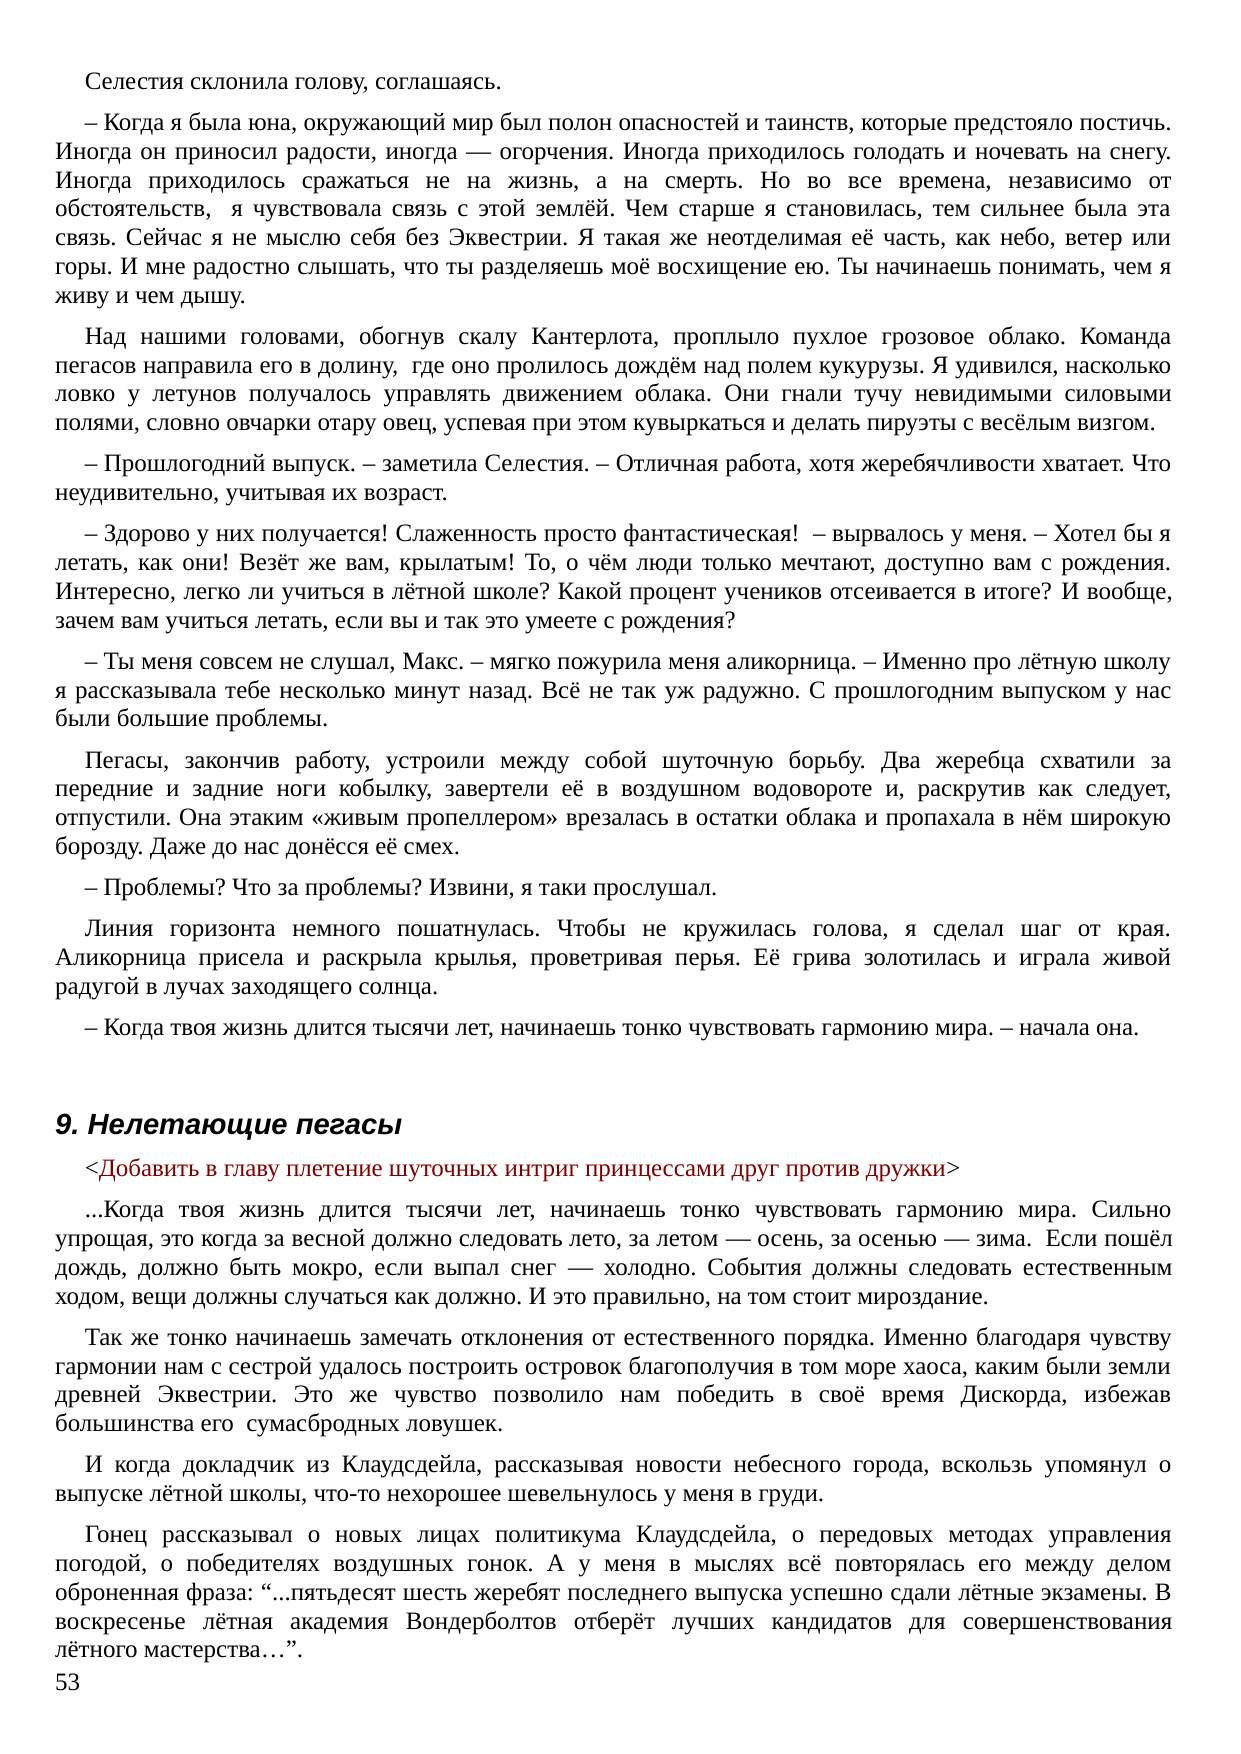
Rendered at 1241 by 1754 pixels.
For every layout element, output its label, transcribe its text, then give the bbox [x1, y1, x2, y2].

text Над нашими головами, обогнув скалу Кантерлота, проплыло пухлое грозовое облако. Команда пегасов направила его в долину, где оно пролилось дождём над полем кукурузы. Я удивился, насколько ловко у летунов получалось управлять движением облака. Они гнали тучу невидимыми силовыми полями, словно овчарки отару овец, успевая при этом кувыркаться и делать пируэты с весёлым визгом. [55, 321, 1173, 436]
text Так же тонко начинаешь замечать отклонения от естественного порядка. Именно благодаря чувству гармонии нам с сестрой удалось построить островок благополучия в том море хаоса, каким были земли древней Эквестрии. Это же чувство позволило нам победить в своё время Дискорда, избежав большинства его сумасбродных ловушек. [55, 1322, 1173, 1437]
text – Здорово у них получается! Слаженность просто фантастическая! – вырвалось у меня. – Хотел бы я летать, как они! Везёт же вам, крылатым! То, о чём люди только мечтают, доступно вам с рождения. Интересно, легко ли учиться в лётной школе? Какой процент учеников отсеивается в итоге? И вообще, зачем вам учиться летать, если вы и так это умеете с рождения? [55, 518, 1173, 633]
text – Проблемы? Что за проблемы? Извини, я таки прослушал. [55, 872, 1173, 901]
text – Ты меня совсем не слушал, Макс. – мягко пожурила меня аликорница. – Именно про лётную школу я рассказывала тебе несколько минут назад. Всё не так уж радужно. С прошлогодним выпуском у нас были большие проблемы. [55, 646, 1173, 732]
text – Когда твоя жизнь длится тысячи лет, начинаешь тонко чувствовать гармонию мира. – начала она. [55, 1012, 1173, 1041]
text – Когда я была юна, окружающий мир был полон опасностей и таинств, которые предстояло постичь. Иногда он приносил радости, иногда — огорчения. Иногда приходилось голодать и ночевать на снегу. Иногда приходилось сражаться не на жизнь, а на смерть. Но во все времена, независимо от обстоятельств, я чувствовала связь с этой землёй. Чем старше я становилась, тем сильнее была эта связь. Сейчас я не мыслю себя без Эквестрии. Я такая же неотделимая её часть, как небо, ветер или горы. И мне радостно слышать, что ты разделяешь моё восхищение ею. Ты начинаешь понимать, чем я живу и чем дышу. [55, 107, 1173, 308]
text <Добавить в главу плетение шуточных интриг принцессами друг против дружки> [55, 1153, 1173, 1182]
text И когда докладчик из Клаудсдейла, рассказывая новости небесного города, вскользь упомянул о выпуске лётной школы, что-то нехорошее шевельнулось у меня в груди. [55, 1449, 1173, 1507]
text Селестия склонила голову, соглашаясь. [55, 66, 1173, 95]
text ...Когда твоя жизнь длится тысячи лет, начинаешь тонко чувствовать гармонию мира. Сильно упрощая, это когда за весной должно следовать лето, за летом — осень, за осенью — зима. Если пошёл дождь, должно быть мокро, если выпал снег — холодно. События должны следовать естественным ходом, вещи должны случаться как должно. И это правильно, на том стоит мироздание. [55, 1194, 1173, 1309]
text – Прошлогодний выпуск. – заметила Селестия. – Отличная работа, хотя жеребячливости хватает. Что неудивительно, учитывая их возраст. [55, 448, 1173, 506]
text Линия горизонта немного пошатнулась. Чтобы не кружилась голова, я сделал шаг от края. Аликорница присела и раскрыла крылья, проветривая перья. Её грива золотилась и играла живой радугой в лучах заходящего солнца. [55, 913, 1173, 1000]
text Пегасы, закончив работу, устроили между собой шуточную борьбу. Два жеребца схватили за передние и задние ноги кобылку, завертели её в воздушном водовороте и, раскрутив как следует, отпустили. Она этаким «живым пропеллером» врезалась в остатки облака и пропахала в нём широкую борозду. Даже до нас донёсся её смех. [55, 745, 1173, 860]
text Гонец рассказывал о новых лицах политикума Клаудсдейла, о передовых методах управления погодой, о победителях воздушных гонок. А у меня в мыслях всё повторялась его между делом оброненная фраза: “...пятьдесят шесть жеребят последнего выпуска успешно сдали лётные экзамены. В воскресенье лётная академия Вондерболтов отберёт лучших кандидатов для совершенствования лётного мастерства…”. [55, 1519, 1173, 1663]
subtitle 9. Нелетающие пегасы [55, 1107, 1173, 1141]
